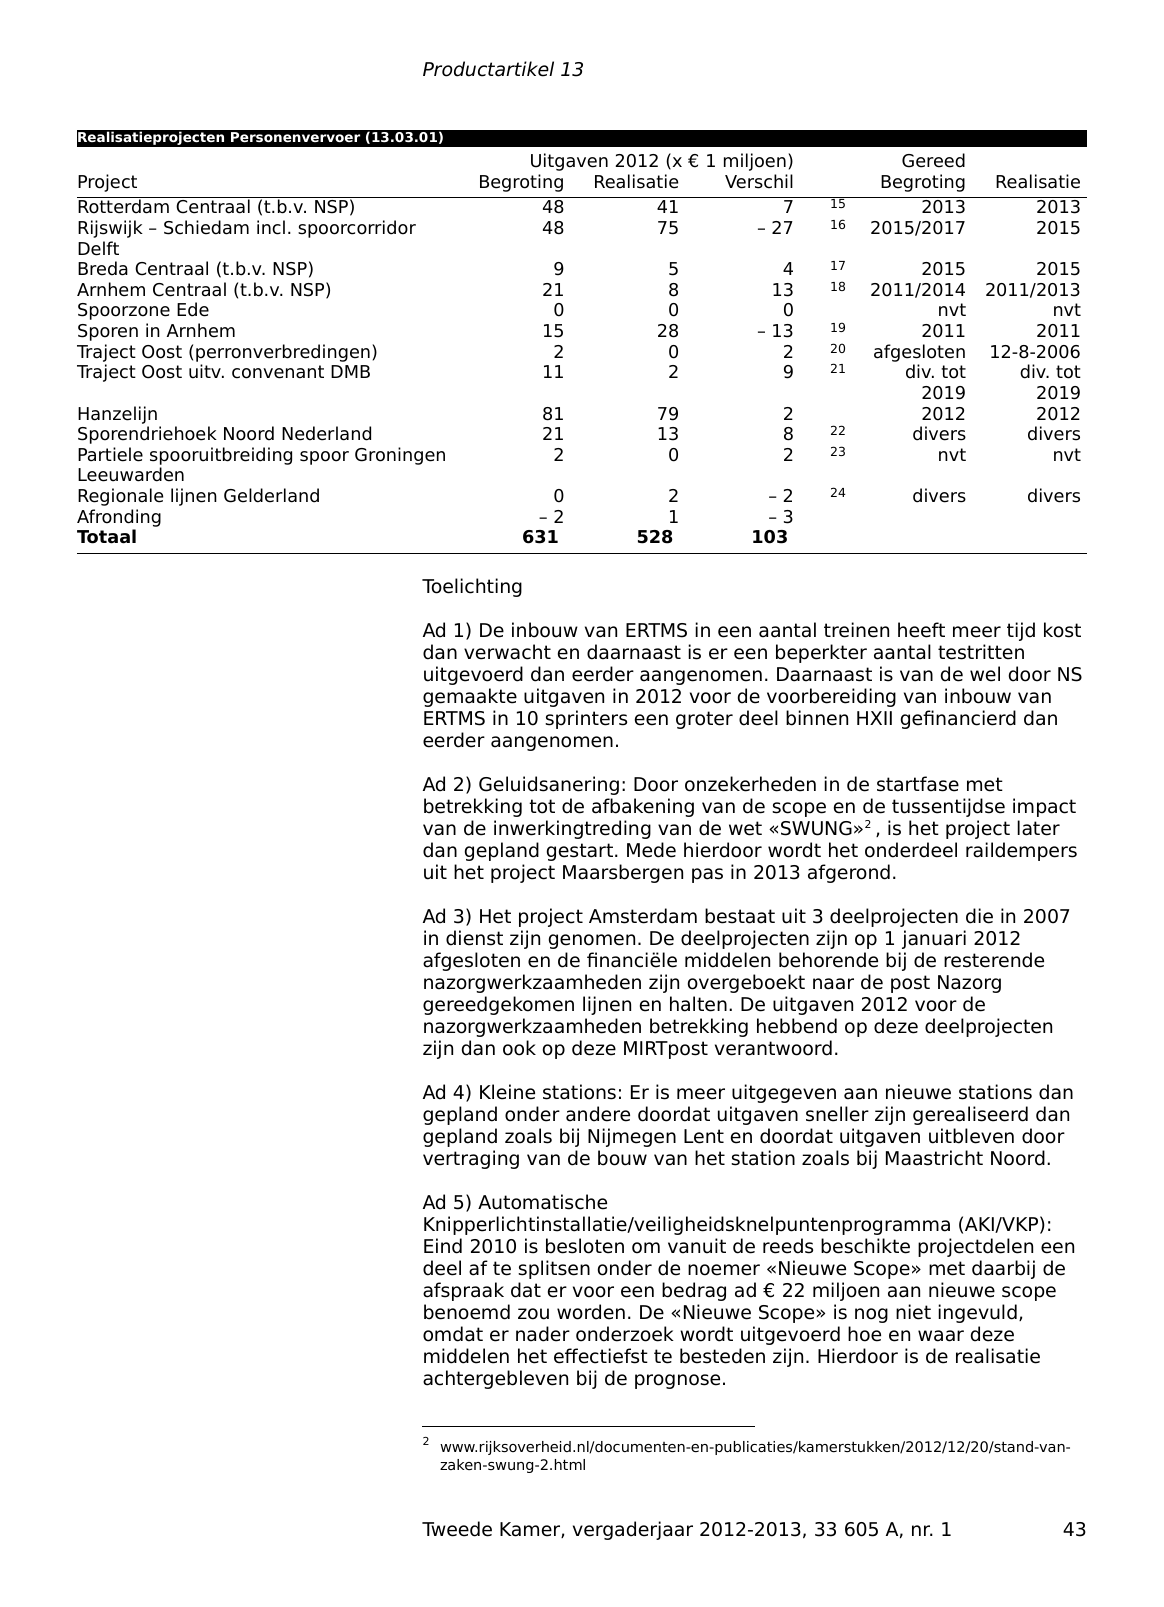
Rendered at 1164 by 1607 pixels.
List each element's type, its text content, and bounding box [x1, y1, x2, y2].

table_cell Begroting [857, 172, 972, 197]
table_cell 528 [570, 527, 685, 553]
table_cell 2015/2017 [857, 218, 972, 259]
table_cell – 27 [685, 218, 800, 259]
table_header Realisatieprojecten Personenvervoer (13.03.01) [77, 130, 1087, 146]
table_cell Afronding [77, 507, 455, 527]
table_cell divers [972, 424, 1087, 445]
table_cell 103 [685, 527, 800, 553]
table_cell [800, 147, 857, 172]
table_cell Totaal [77, 527, 455, 553]
table_cell – 13 [685, 321, 800, 342]
text Toelichting [422, 576, 1087, 598]
table_cell Realisatie [570, 172, 685, 197]
table_cell [972, 527, 1087, 553]
table_cell 21 [800, 362, 857, 403]
table_cell [857, 507, 972, 527]
table_cell divers [857, 486, 972, 507]
table_cell 0 [455, 486, 570, 507]
table_cell [77, 147, 455, 172]
table_cell Partiele spooruitbreiding spoor Groningen Leeuwarden [77, 445, 455, 486]
table_cell 2 [570, 362, 685, 403]
table_cell nvt [857, 445, 972, 486]
table_cell [800, 300, 857, 321]
table_cell 21 [455, 424, 570, 445]
table_cell 2012 [857, 404, 972, 424]
table_cell – 2 [685, 486, 800, 507]
table_cell 2 [570, 486, 685, 507]
table_cell 15 [800, 198, 857, 218]
table_cell Sporendriehoek Noord Nederland [77, 424, 455, 445]
table_cell 2015 [972, 259, 1087, 280]
table_cell 2011/2014 [857, 280, 972, 300]
table_cell – 3 [685, 507, 800, 527]
table_cell 9 [455, 259, 570, 280]
table_cell 13 [570, 424, 685, 445]
table_cell 16 [800, 218, 857, 259]
table_cell div. tot 2019 [857, 362, 972, 403]
table_cell div. tot 2019 [972, 362, 1087, 403]
table_cell 2 [685, 404, 800, 424]
table_cell 13 [685, 280, 800, 300]
text Ad 1) De inbouw van ERTMS in een aantal treinen heeft meer tijd kost dan verwacht en daarnaast is er een beperkter aantal testritten uitgevoerd dan eerder aangenomen. Daarnaast is van de wel door NS gemaakte uitgaven in 2012 voor de voorbereiding van inbouw van ERTMS in 10 sprinters een groter deel binnen HXII gefinancierd dan eerder aangenomen. [422, 620, 1087, 752]
table_cell [800, 172, 857, 197]
table_cell Traject Oost (perronverbredingen) [77, 342, 455, 362]
table_cell 1 [570, 507, 685, 527]
table_cell 0 [455, 300, 570, 321]
table_cell 7 [685, 198, 800, 218]
table_cell 2 [685, 342, 800, 362]
table_cell 20 [800, 342, 857, 362]
table_cell Rotterdam Centraal (t.b.v. NSP) [77, 198, 455, 218]
table_cell [972, 507, 1087, 527]
table_cell 8 [570, 280, 685, 300]
table_cell Begroting [455, 172, 570, 197]
table_cell 0 [570, 445, 685, 486]
table_cell 2015 [857, 259, 972, 280]
table_cell nvt [972, 300, 1087, 321]
table_cell 48 [455, 198, 570, 218]
table_cell 2011/2013 [972, 280, 1087, 300]
table_cell 5 [570, 259, 685, 280]
table_cell Realisatie [972, 172, 1087, 197]
table_cell 48 [455, 218, 570, 259]
table_cell – 2 [455, 507, 570, 527]
text Ad 2) Geluidsanering: Door onzekerheden in de startfase met betrekking tot de afbakening van de scope en de tussentijdse impact van de inwerkingtreding van de wet «SWUNG», is het project later dan gepland gestart. Mede hierdoor wordt het onderdeel raildempers uit het project Maarsbergen pas in 2013 afgerond. [422, 774, 1087, 884]
table_cell Regionale lijnen Gelderland [77, 486, 455, 507]
text Ad 3) Het project Amsterdam bestaat uit 3 deelprojecten die in 2007 in dienst zijn genomen. De deelprojecten zijn op 1 januari 2012 afgesloten en de financiële middelen behorende bij de resterende nazorgwerkzaamheden zijn overgeboekt naar de post Nazorg gereedgekomen lijnen en halten. De uitgaven 2012 voor de nazorgwerkzaamheden betrekking hebbend op deze deelprojecten zijn dan ook op deze MIRTpost verantwoord. [422, 906, 1087, 1060]
text Ad 4) Kleine stations: Er is meer uitgegeven aan nieuwe stations dan gepland onder andere doordat uitgaven sneller zijn gerealiseerd dan gepland zoals bij Nijmegen Lent en doordat uitgaven uitbleven door vertraging van de bouw van het station zoals bij Maastricht Noord. [422, 1082, 1087, 1170]
table_cell 15 [455, 321, 570, 342]
table_cell 0 [685, 300, 800, 321]
table_cell 2013 [857, 198, 972, 218]
table_cell 17 [800, 259, 857, 280]
table_cell 2011 [857, 321, 972, 342]
table_cell [857, 527, 972, 553]
table_cell Gereed [857, 147, 972, 172]
table_cell 2 [455, 342, 570, 362]
table_cell [800, 507, 857, 527]
table_cell Arnhem Centraal (t.b.v. NSP) [77, 280, 455, 300]
table_cell Traject Oost uitv. convenant DMB [77, 362, 455, 403]
table_cell 22 [800, 424, 857, 445]
table_cell [972, 147, 1087, 172]
table_cell Spoorzone Ede [77, 300, 455, 321]
table_cell 28 [570, 321, 685, 342]
table_cell 2011 [972, 321, 1087, 342]
table_cell Hanzelijn [77, 404, 455, 424]
table_cell 9 [685, 362, 800, 403]
table_cell 4 [685, 259, 800, 280]
table_cell afgesloten [857, 342, 972, 362]
table_cell Verschil [685, 172, 800, 197]
table_cell divers [972, 486, 1087, 507]
text www.rijksoverheid.nl/documenten-en-publicaties/kamerstukken/2012/12/20/stand-van-zaken-swung-2.html [422, 1435, 1087, 1474]
table_cell 23 [800, 445, 857, 486]
table_cell Sporen in Arnhem [77, 321, 455, 342]
table_cell [800, 404, 857, 424]
table_cell 0 [570, 300, 685, 321]
table_cell 8 [685, 424, 800, 445]
table_cell 2 [685, 445, 800, 486]
table_cell nvt [857, 300, 972, 321]
table_cell 631 [455, 527, 570, 553]
table_cell 18 [800, 280, 857, 300]
table_cell [800, 527, 857, 553]
table_cell Uitgaven 2012 (x € 1 miljoen) [455, 147, 800, 172]
table_cell 11 [455, 362, 570, 403]
table_cell 75 [570, 218, 685, 259]
table_cell 0 [570, 342, 685, 362]
table_cell 41 [570, 198, 685, 218]
table_cell divers [857, 424, 972, 445]
table_cell Rijswijk – Schiedam incl. spoorcorridor Delft [77, 218, 455, 259]
table_cell 2 [455, 445, 570, 486]
table_cell 81 [455, 404, 570, 424]
table_cell Breda Centraal (t.b.v. NSP) [77, 259, 455, 280]
table_cell 12-8-2006 [972, 342, 1087, 362]
text Ad 5) Automatische Knipperlichtinstallatie/veiligheidsknelpuntenprogramma (AKI/VKP): Eind 2010 is besloten om vanuit de reeds beschikte projectdelen een deel af te splitsen onder de noemer «Nieuwe Scope» met daarbij de afspraak dat er voor een bedrag ad € 22 miljoen aan nieuwe scope benoemd zou worden. De «Nieuwe Scope» is nog niet ingevuld, omdat er nader onderzoek wordt uitgevoerd hoe en waar deze middelen het effectiefst te besteden zijn. Hierdoor is de realisatie achtergebleven bij de prognose. [422, 1192, 1087, 1390]
table_cell 2013 [972, 198, 1087, 218]
table_cell 2015 [972, 218, 1087, 259]
table_cell 2012 [972, 404, 1087, 424]
table_cell 24 [800, 486, 857, 507]
table_cell 79 [570, 404, 685, 424]
table_cell 21 [455, 280, 570, 300]
table_cell nvt [972, 445, 1087, 486]
table_cell 19 [800, 321, 857, 342]
table_cell Project [77, 172, 455, 197]
